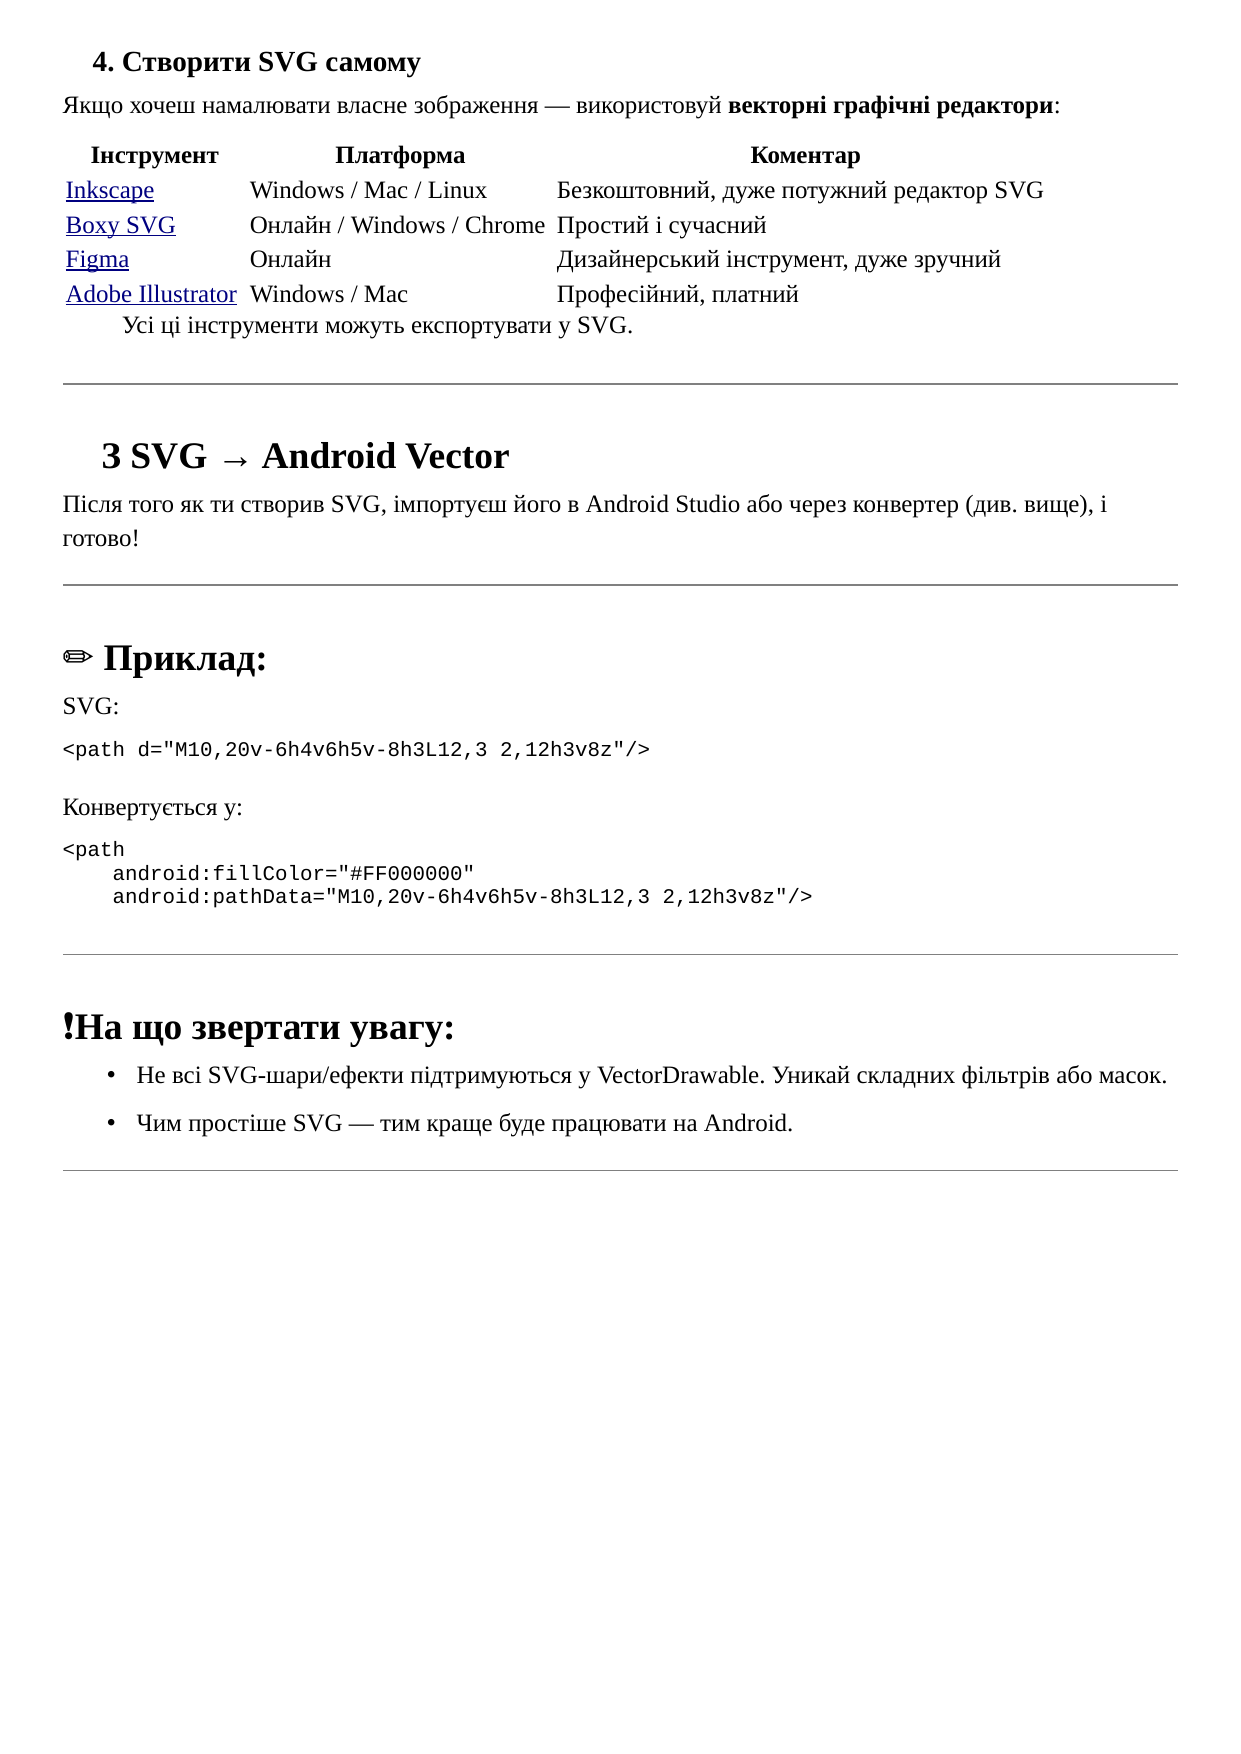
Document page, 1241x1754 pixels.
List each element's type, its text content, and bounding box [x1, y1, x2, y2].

subtitle 🔁 З SVG → Android Vector [62, 434, 1178, 477]
list Чим простіше SVG — тим краще буде працювати на Android. [107, 1108, 1178, 1137]
text <path [62, 839, 1178, 863]
text android:fillColor="#FF000000" [62, 863, 1178, 887]
text Усі ці інструменти можуть експортувати у SVG. [122, 311, 1118, 339]
subtitle ❗️На що звертати увагу: [62, 1005, 1178, 1048]
text SVG: [62, 691, 1178, 720]
table_header Інструмент [63, 138, 247, 172]
table_cell Дизайнерський інструмент, дуже зручний [554, 241, 1057, 276]
table_cell Inkscape [63, 172, 247, 207]
table_cell Простий і сучасний [554, 207, 1057, 241]
table_header Платформа [247, 138, 554, 172]
table_cell Adobe Illustrator [63, 276, 247, 311]
text Якщо хочеш намалювати власне зображення — використовуй векторні графічні редактори: [62, 90, 1178, 119]
table_cell Професійний, платний [554, 276, 1057, 311]
table_cell Figma [63, 241, 247, 276]
table_cell Онлайн [247, 241, 554, 276]
table_cell Онлайн / Windows / Chrome [247, 207, 554, 241]
table_cell Windows / Mac [247, 276, 554, 311]
list Не всі SVG-шари/ефекти підтримуються у VectorDrawable. Уникай складних фільтрів або масок. [107, 1060, 1178, 1089]
text Конвертується у: [62, 792, 1178, 820]
text Після того як ти створив SVG, імпортуєш його в Android Studio або через конвертер (див. вище), і готово! [62, 489, 1178, 551]
table_cell Windows / Mac / Linux [247, 172, 554, 207]
table_cell Boxy SVG [63, 207, 247, 241]
table_header Коментар [554, 138, 1057, 172]
text android:pathData="M10,20v-6h4v6h5v-8h3L12,3 2,12h3v8z"/> [62, 887, 1178, 910]
text <path d="M10,20v-6h4v6h5v-8h3L12,3 2,12h3v8z"/> [62, 738, 1178, 762]
subtitle ✏️ Приклад: [62, 635, 1178, 678]
subtitle ✅ 4. Створити SVG самому [62, 44, 1178, 78]
table_cell Безкоштовний, дуже потужний редактор SVG [554, 172, 1057, 207]
